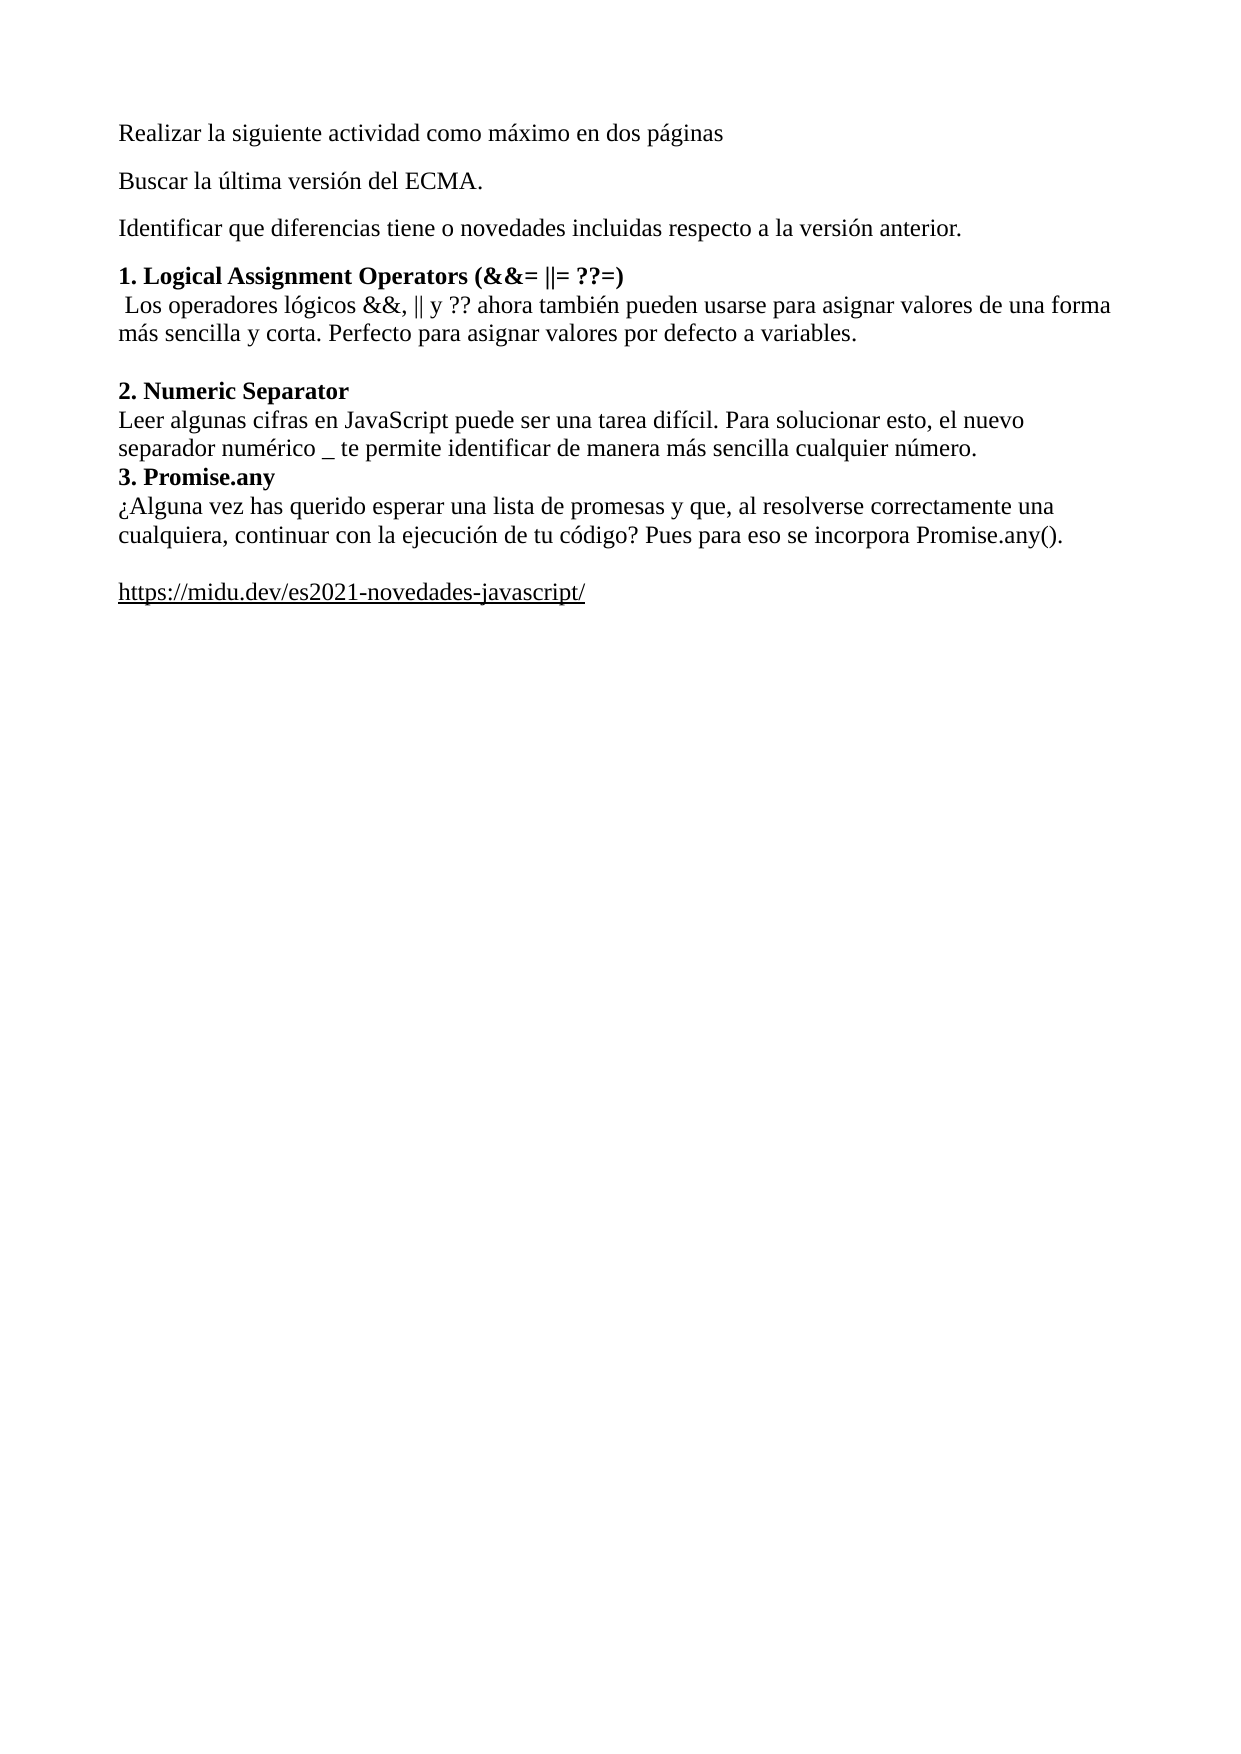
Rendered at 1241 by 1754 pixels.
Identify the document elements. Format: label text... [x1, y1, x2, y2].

text 1. Logical Assignment Operators (&&= ||= ??=) [118, 261, 1122, 290]
text Los operadores lógicos &&, || y ?? ahora también pueden usarse para asignar valores de una forma más sencilla y corta. Perfecto para asignar valores por defecto a variables. [118, 290, 1122, 347]
text Buscar la última versión del ECMA. [118, 166, 1122, 194]
text 2. Numeric Separator [118, 376, 1122, 405]
text Identificar que diferencias tiene o novedades incluidas respecto a la versión anterior. [118, 213, 1122, 242]
text Leer algunas cifras en JavaScript puede ser una tarea difícil. Para solucionar esto, el nuevo separador numérico _ te permite identificar de manera más sencilla cualquier número. [118, 405, 1122, 462]
text ¿Alguna vez has querido esperar una lista de promesas y que, al resolverse correctamente una cualquiera, continuar con la ejecución de tu código? Pues para eso se incorpora Promise.any(). [118, 491, 1122, 548]
text 3. Promise.any [118, 462, 1122, 491]
text Realizar la siguiente actividad como máximo en dos páginas [118, 118, 1122, 147]
text https://midu.dev/es2021-novedades-javascript/ [118, 577, 1122, 606]
